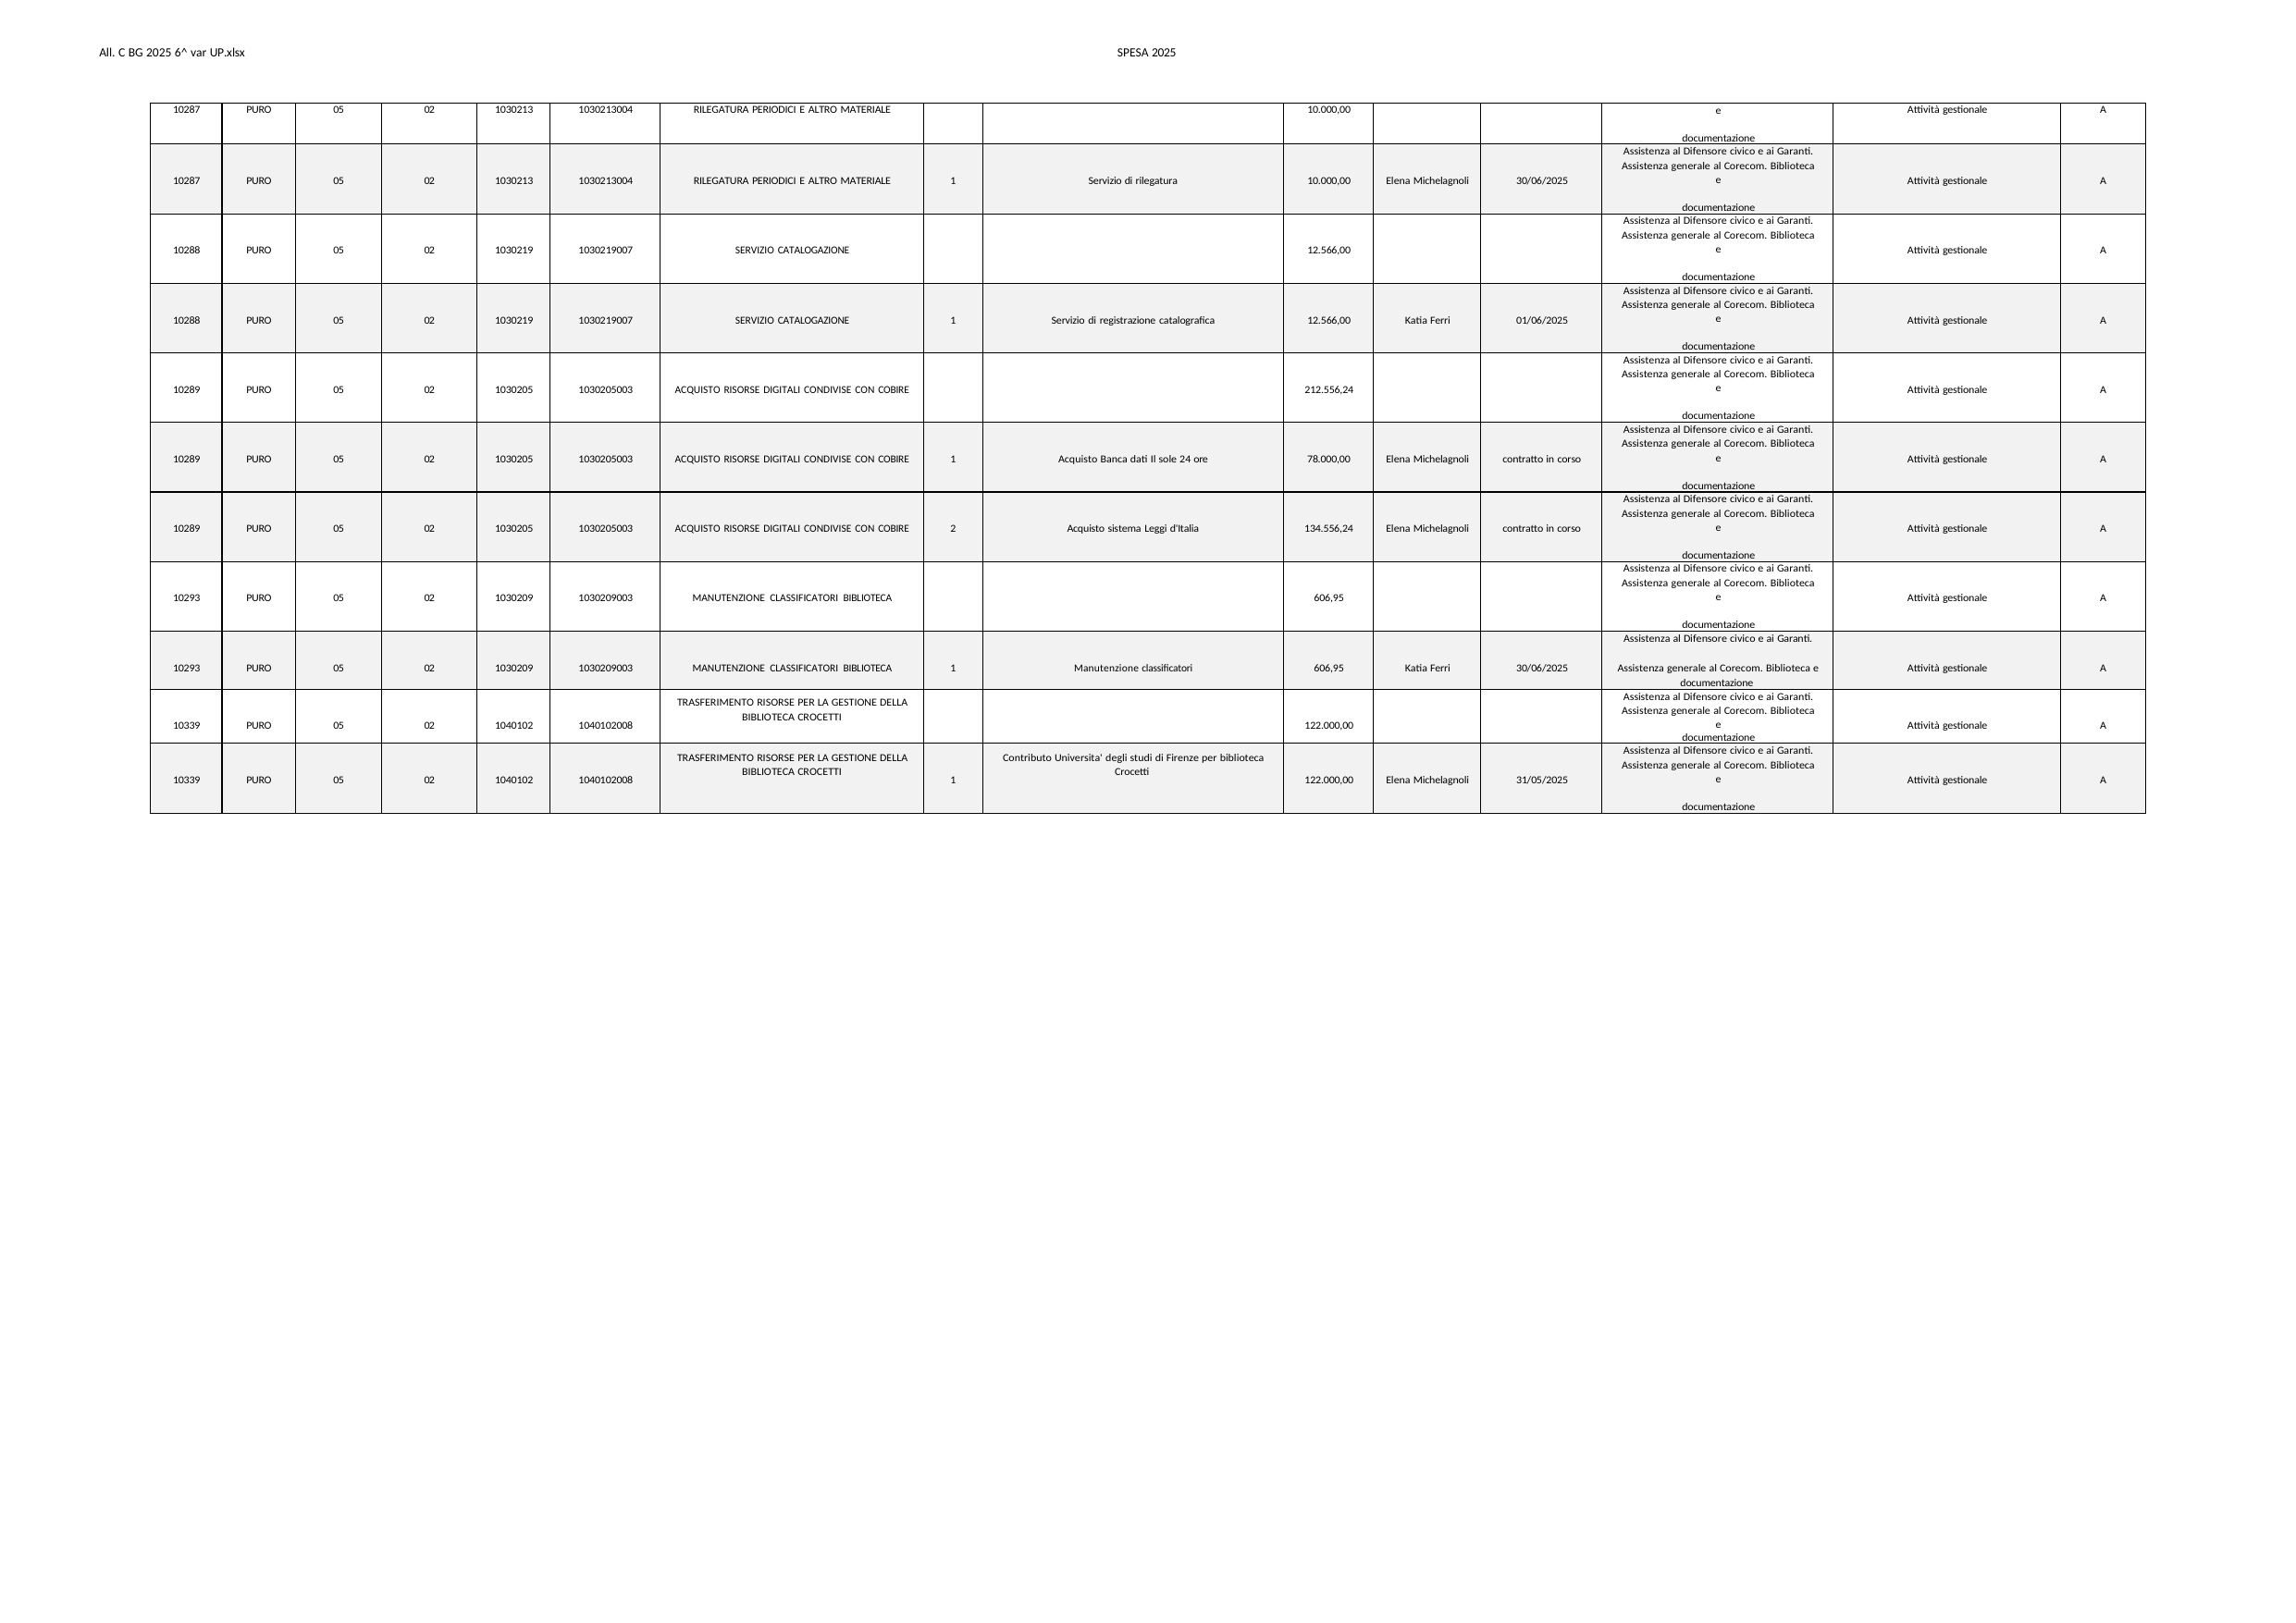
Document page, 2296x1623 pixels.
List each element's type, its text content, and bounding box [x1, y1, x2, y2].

table_cell 1 [924, 284, 982, 352]
table_cell Acquisto Banca dati Il sole 24 ore [983, 423, 1283, 491]
table_cell PURO [223, 353, 295, 422]
table_cell 05 [296, 215, 381, 283]
table_cell 10293 [151, 562, 221, 631]
table_cell 1 [924, 744, 982, 812]
table_cell 10.000,00 [1284, 144, 1373, 214]
table_cell Elena Michelagnoli [1374, 144, 1480, 214]
table_cell Assistenza al Difensore civico e ai Garanti. Assistenza generale al Corecom. Biblioteca e documentazione [1602, 423, 1833, 491]
table_cell Assistenza al Difensore civico e ai Garanti. Assistenza generale al Corecom. Biblioteca e documentazione [1602, 632, 1833, 689]
table_cell [1374, 215, 1480, 283]
table_cell PURO [223, 493, 295, 561]
table_cell 31/05/2025 [1481, 744, 1601, 812]
table_cell [1481, 562, 1601, 631]
table_cell contratto in corso [1481, 493, 1601, 561]
table_cell A [2061, 493, 2145, 561]
table_cell e documentazione [1602, 104, 1833, 143]
table_cell PURO [223, 215, 295, 283]
table_cell 10.000,00 [1284, 104, 1373, 143]
table_cell 02 [382, 353, 476, 422]
table_cell A [2061, 104, 2145, 143]
table_cell A [2061, 144, 2145, 214]
table_cell 05 [296, 284, 381, 352]
table_cell PURO [223, 562, 295, 631]
table_cell 1 [924, 423, 982, 491]
table_cell MANUTENZIONE CLASSIFICATORI BIBLIOTECA [660, 562, 923, 631]
table_cell 10289 [151, 493, 221, 561]
table_cell 02 [382, 423, 476, 491]
table_cell [1374, 353, 1480, 422]
table_cell 606,95 [1284, 632, 1373, 689]
table_cell Contributo Universita' degli studi di Firenze per biblioteca Crocetti [983, 744, 1283, 812]
table_cell PURO [223, 690, 295, 743]
table_cell 05 [296, 632, 381, 689]
table_cell 1030213 [477, 144, 549, 214]
table_cell TRASFERIMENTO RISORSE PER LA GESTIONE DELLA BIBLIOTECA CROCETTI [660, 744, 923, 812]
table_cell PURO [223, 104, 295, 143]
table_cell 212.556,24 [1284, 353, 1373, 422]
table_cell [924, 562, 982, 631]
table_cell 1030205003 [550, 353, 660, 422]
table_cell Servizio di registrazione catalografica [983, 284, 1283, 352]
table_cell PURO [223, 744, 295, 812]
table_cell 02 [382, 104, 476, 143]
table_cell contratto in corso [1481, 423, 1601, 491]
table_cell RILEGATURA PERIODICI E ALTRO MATERIALE [660, 104, 923, 143]
table_cell PURO [223, 284, 295, 352]
table_cell 10339 [151, 690, 221, 743]
table_cell 10288 [151, 215, 221, 283]
table_cell [1374, 690, 1480, 743]
table_cell [1481, 104, 1601, 143]
table_cell A [2061, 284, 2145, 352]
table_cell 10288 [151, 284, 221, 352]
table_cell Assistenza al Difensore civico e ai Garanti. Assistenza generale al Corecom. Biblioteca e documentazione [1602, 353, 1833, 422]
table_cell A [2061, 215, 2145, 283]
table_cell [924, 215, 982, 283]
table_cell 05 [296, 493, 381, 561]
table_cell [983, 562, 1283, 631]
table_cell 122.000,00 [1284, 744, 1373, 812]
table_cell 02 [382, 744, 476, 812]
table_cell 10287 [151, 104, 221, 143]
table_cell [983, 104, 1283, 143]
table_cell Servizio di rilegatura [983, 144, 1283, 214]
table_cell A [2061, 632, 2145, 689]
table_cell 30/06/2025 [1481, 144, 1601, 214]
table_cell [924, 104, 982, 143]
table_cell ACQUISTO RISORSE DIGITALI CONDIVISE CON COBIRE [660, 423, 923, 491]
table_cell 01/06/2025 [1481, 284, 1601, 352]
table_cell 10339 [151, 744, 221, 812]
table_cell 12.566,00 [1284, 284, 1373, 352]
table_cell 02 [382, 562, 476, 631]
table_cell 1030209 [477, 562, 549, 631]
table_cell 1030205003 [550, 493, 660, 561]
table_cell 1030205 [477, 423, 549, 491]
table_cell PURO [223, 632, 295, 689]
table_cell 02 [382, 284, 476, 352]
table_cell [924, 690, 982, 743]
table_cell 02 [382, 493, 476, 561]
table_cell Assistenza al Difensore civico e ai Garanti. Assistenza generale al Corecom. Biblioteca e documentazione [1602, 744, 1833, 812]
table_cell 02 [382, 215, 476, 283]
table_cell 1030213 [477, 104, 549, 143]
table_cell 1030219007 [550, 284, 660, 352]
table_cell Assistenza al Difensore civico e ai Garanti. Assistenza generale al Corecom. Biblioteca e documentazione [1602, 690, 1833, 743]
table_cell Assistenza al Difensore civico e ai Garanti. Assistenza generale al Corecom. Biblioteca e documentazione [1602, 284, 1833, 352]
table_cell [1374, 104, 1480, 143]
table_cell 10289 [151, 423, 221, 491]
table_cell 30/06/2025 [1481, 632, 1601, 689]
table_cell 05 [296, 690, 381, 743]
table_cell Elena Michelagnoli [1374, 493, 1480, 561]
table_cell 02 [382, 144, 476, 214]
table_cell Katia Ferri [1374, 632, 1480, 689]
table_cell A [2061, 690, 2145, 743]
table_cell 122.000,00 [1284, 690, 1373, 743]
table_cell Attività gestionale [1833, 690, 2060, 743]
table_cell Elena Michelagnoli [1374, 744, 1480, 812]
table_cell 10293 [151, 632, 221, 689]
table_cell Attività gestionale [1833, 744, 2060, 812]
table_cell 1040102 [477, 690, 549, 743]
table_cell 1040102 [477, 744, 549, 812]
table_cell Attività gestionale [1833, 144, 2060, 214]
table_cell PURO [223, 144, 295, 214]
table_cell Acquisto sistema Leggi d'Italia [983, 493, 1283, 561]
table_cell [983, 215, 1283, 283]
table_cell PURO [223, 423, 295, 491]
table_cell MANUTENZIONE CLASSIFICATORI BIBLIOTECA [660, 632, 923, 689]
table_cell [924, 353, 982, 422]
table_cell 1030209003 [550, 562, 660, 631]
table_cell [1481, 690, 1601, 743]
table_cell [1481, 353, 1601, 422]
table_cell 10287 [151, 144, 221, 214]
table_cell Attività gestionale [1833, 493, 2060, 561]
table_cell 1040102008 [550, 744, 660, 812]
table_cell 05 [296, 353, 381, 422]
table_cell RILEGATURA PERIODICI E ALTRO MATERIALE [660, 144, 923, 214]
table_cell A [2061, 423, 2145, 491]
table_cell 1030213004 [550, 104, 660, 143]
table_cell 12.566,00 [1284, 215, 1373, 283]
table_cell 1030219 [477, 284, 549, 352]
table_cell A [2061, 562, 2145, 631]
table_cell 05 [296, 744, 381, 812]
table_cell 02 [382, 632, 476, 689]
table_cell Attività gestionale [1833, 284, 2060, 352]
table_cell Assistenza al Difensore civico e ai Garanti. Assistenza generale al Corecom. Biblioteca e documentazione [1602, 493, 1833, 561]
table_cell 134.556,24 [1284, 493, 1373, 561]
table_cell 2 [924, 493, 982, 561]
table_cell Attività gestionale [1833, 562, 2060, 631]
table_cell Attività gestionale [1833, 632, 2060, 689]
table_cell [1481, 215, 1601, 283]
table_cell 05 [296, 104, 381, 143]
table_cell 78.000,00 [1284, 423, 1373, 491]
table_cell 1030213004 [550, 144, 660, 214]
table_cell Katia Ferri [1374, 284, 1480, 352]
table_cell A [2061, 744, 2145, 812]
table_cell 1030205 [477, 353, 549, 422]
table_cell 1030205 [477, 493, 549, 561]
table_cell 1030219 [477, 215, 549, 283]
table_cell SERVIZIO CATALOGAZIONE [660, 215, 923, 283]
table_cell Assistenza al Difensore civico e ai Garanti. Assistenza generale al Corecom. Biblioteca e documentazione [1602, 144, 1833, 214]
table_cell ACQUISTO RISORSE DIGITALI CONDIVISE CON COBIRE [660, 353, 923, 422]
table_cell 1030209 [477, 632, 549, 689]
table_cell [983, 353, 1283, 422]
table_cell 1040102008 [550, 690, 660, 743]
table_cell 05 [296, 423, 381, 491]
table_cell Attività gestionale [1833, 104, 2060, 143]
table_cell 1030209003 [550, 632, 660, 689]
table_cell 05 [296, 144, 381, 214]
table_cell Elena Michelagnoli [1374, 423, 1480, 491]
table_cell A [2061, 353, 2145, 422]
table_cell ACQUISTO RISORSE DIGITALI CONDIVISE CON COBIRE [660, 493, 923, 561]
table_cell TRASFERIMENTO RISORSE PER LA GESTIONE DELLA BIBLIOTECA CROCETTI [660, 690, 923, 743]
table_cell Assistenza al Difensore civico e ai Garanti. Assistenza generale al Corecom. Biblioteca e documentazione [1602, 562, 1833, 631]
table_cell Manutenzione classificatori [983, 632, 1283, 689]
table_cell Attività gestionale [1833, 423, 2060, 491]
table_cell 02 [382, 690, 476, 743]
table_cell Attività gestionale [1833, 215, 2060, 283]
table_cell 606,95 [1284, 562, 1373, 631]
table_cell 1 [924, 144, 982, 214]
table_cell SERVIZIO CATALOGAZIONE [660, 284, 923, 352]
table_cell Assistenza al Difensore civico e ai Garanti. Assistenza generale al Corecom. Biblioteca e documentazione [1602, 215, 1833, 283]
table_cell 1030219007 [550, 215, 660, 283]
table_cell 10289 [151, 353, 221, 422]
table_cell 1 [924, 632, 982, 689]
table_cell Attività gestionale [1833, 353, 2060, 422]
table_cell [983, 690, 1283, 743]
table_cell 05 [296, 562, 381, 631]
table_cell 1030205003 [550, 423, 660, 491]
table_cell [1374, 562, 1480, 631]
